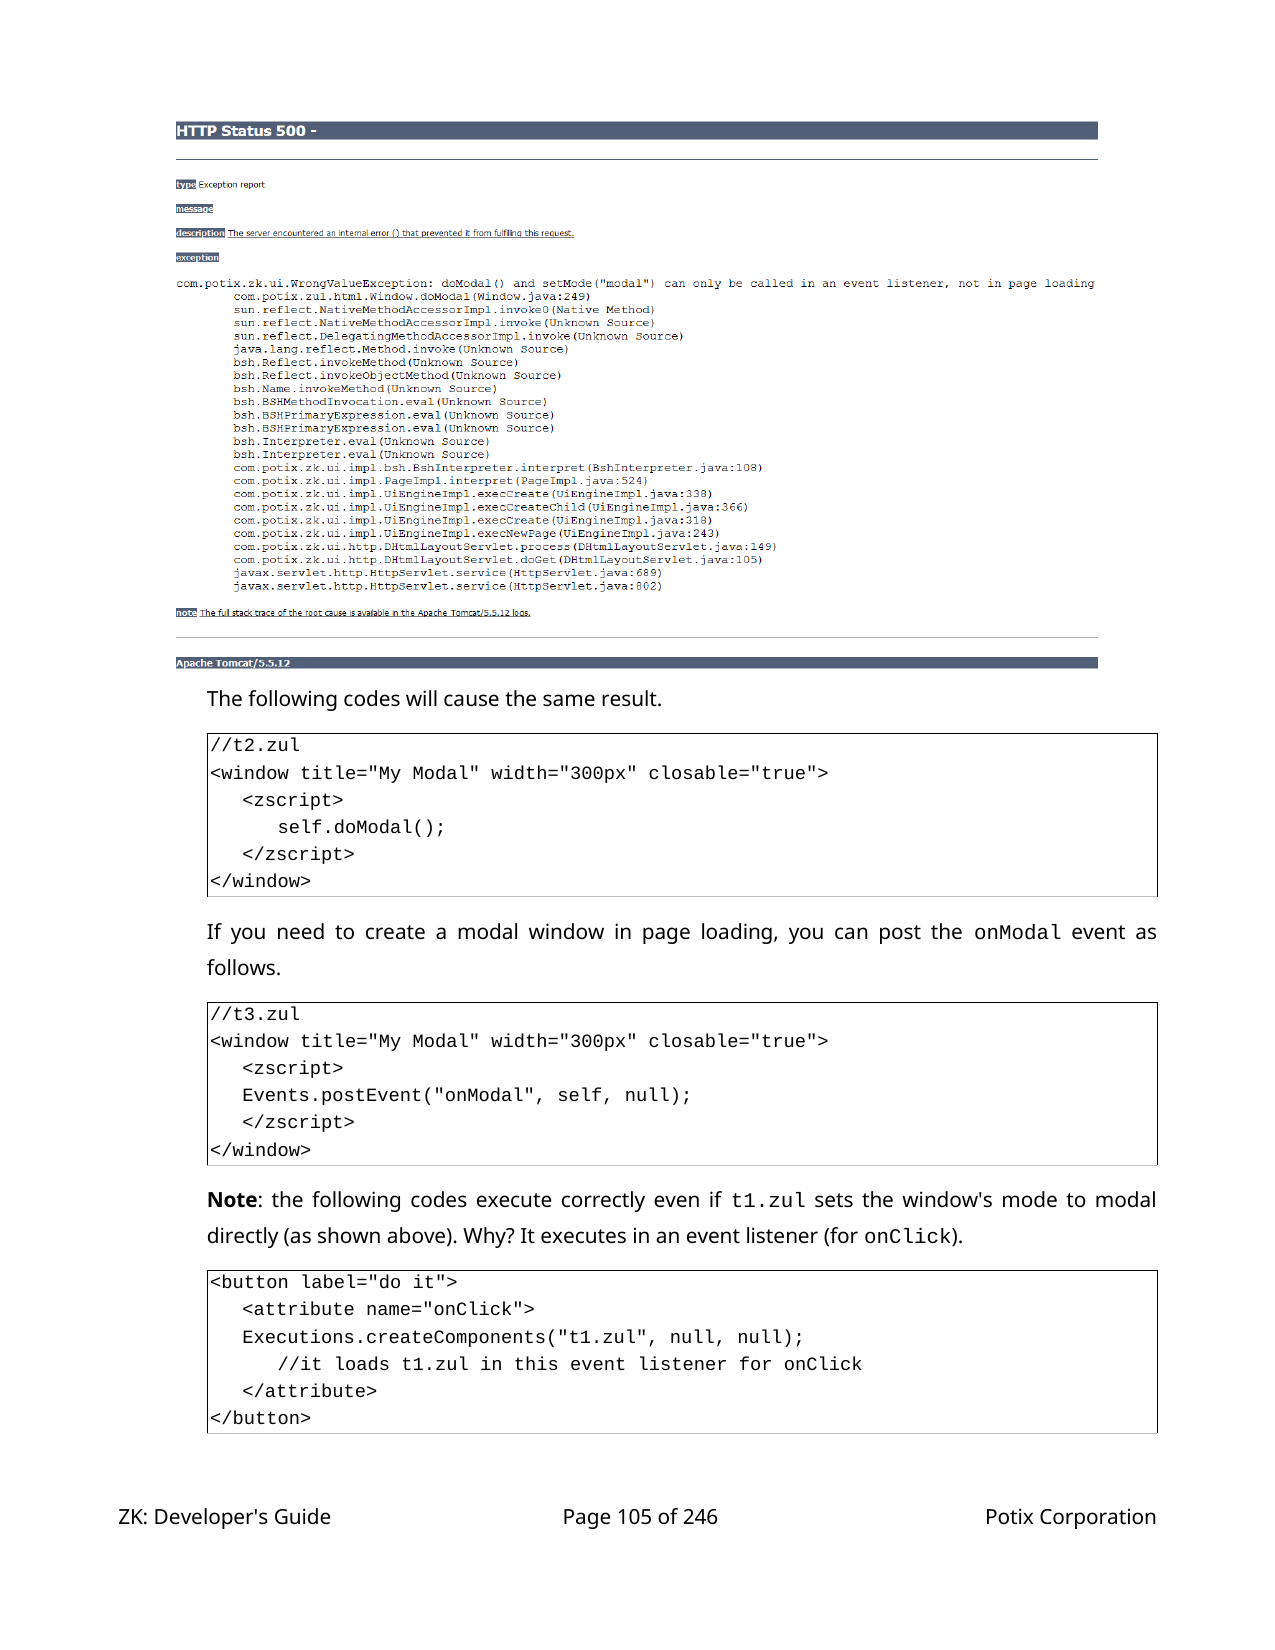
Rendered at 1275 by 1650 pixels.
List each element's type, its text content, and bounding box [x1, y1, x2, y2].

text </window> [208, 1137, 1157, 1165]
text self.doModal(); [208, 815, 1157, 839]
text <attribute name="onClick"> [208, 1297, 1157, 1322]
text </attribute> [208, 1379, 1157, 1403]
text //t2.zul [208, 734, 1157, 758]
picture [172, 118, 1103, 672]
text </button> [208, 1406, 1157, 1433]
text Executions.createComponents("t1.zul", null, null); [208, 1324, 1157, 1349]
text <window title="My Modal" width="300px" closable="true"> [208, 761, 1157, 785]
text </zscript> [208, 1110, 1157, 1134]
text </window> [208, 869, 1157, 896]
text <zscript> [208, 788, 1157, 812]
text </zscript> [208, 842, 1157, 866]
text Note: the following codes execute correctly even if t1.zul sets the window's mode to modal directly (as shown above). Why? It executes in an event listener (for onClick). [207, 1185, 1157, 1249]
text The following codes will cause the same result. [207, 672, 1157, 713]
text <zscript> [208, 1056, 1157, 1080]
text <window title="My Modal" width="300px" closable="true"> [208, 1029, 1157, 1053]
text <button label="do it"> [208, 1271, 1157, 1294]
text //it loads t1.zul in this event listener for onClick [208, 1352, 1157, 1376]
text Events.postEvent("onModal", self, null); [208, 1083, 1157, 1107]
text //t3.zul [208, 1003, 1157, 1026]
text If you need to create a modal window in page loading, you can post the onModal event as follows. [207, 917, 1157, 981]
